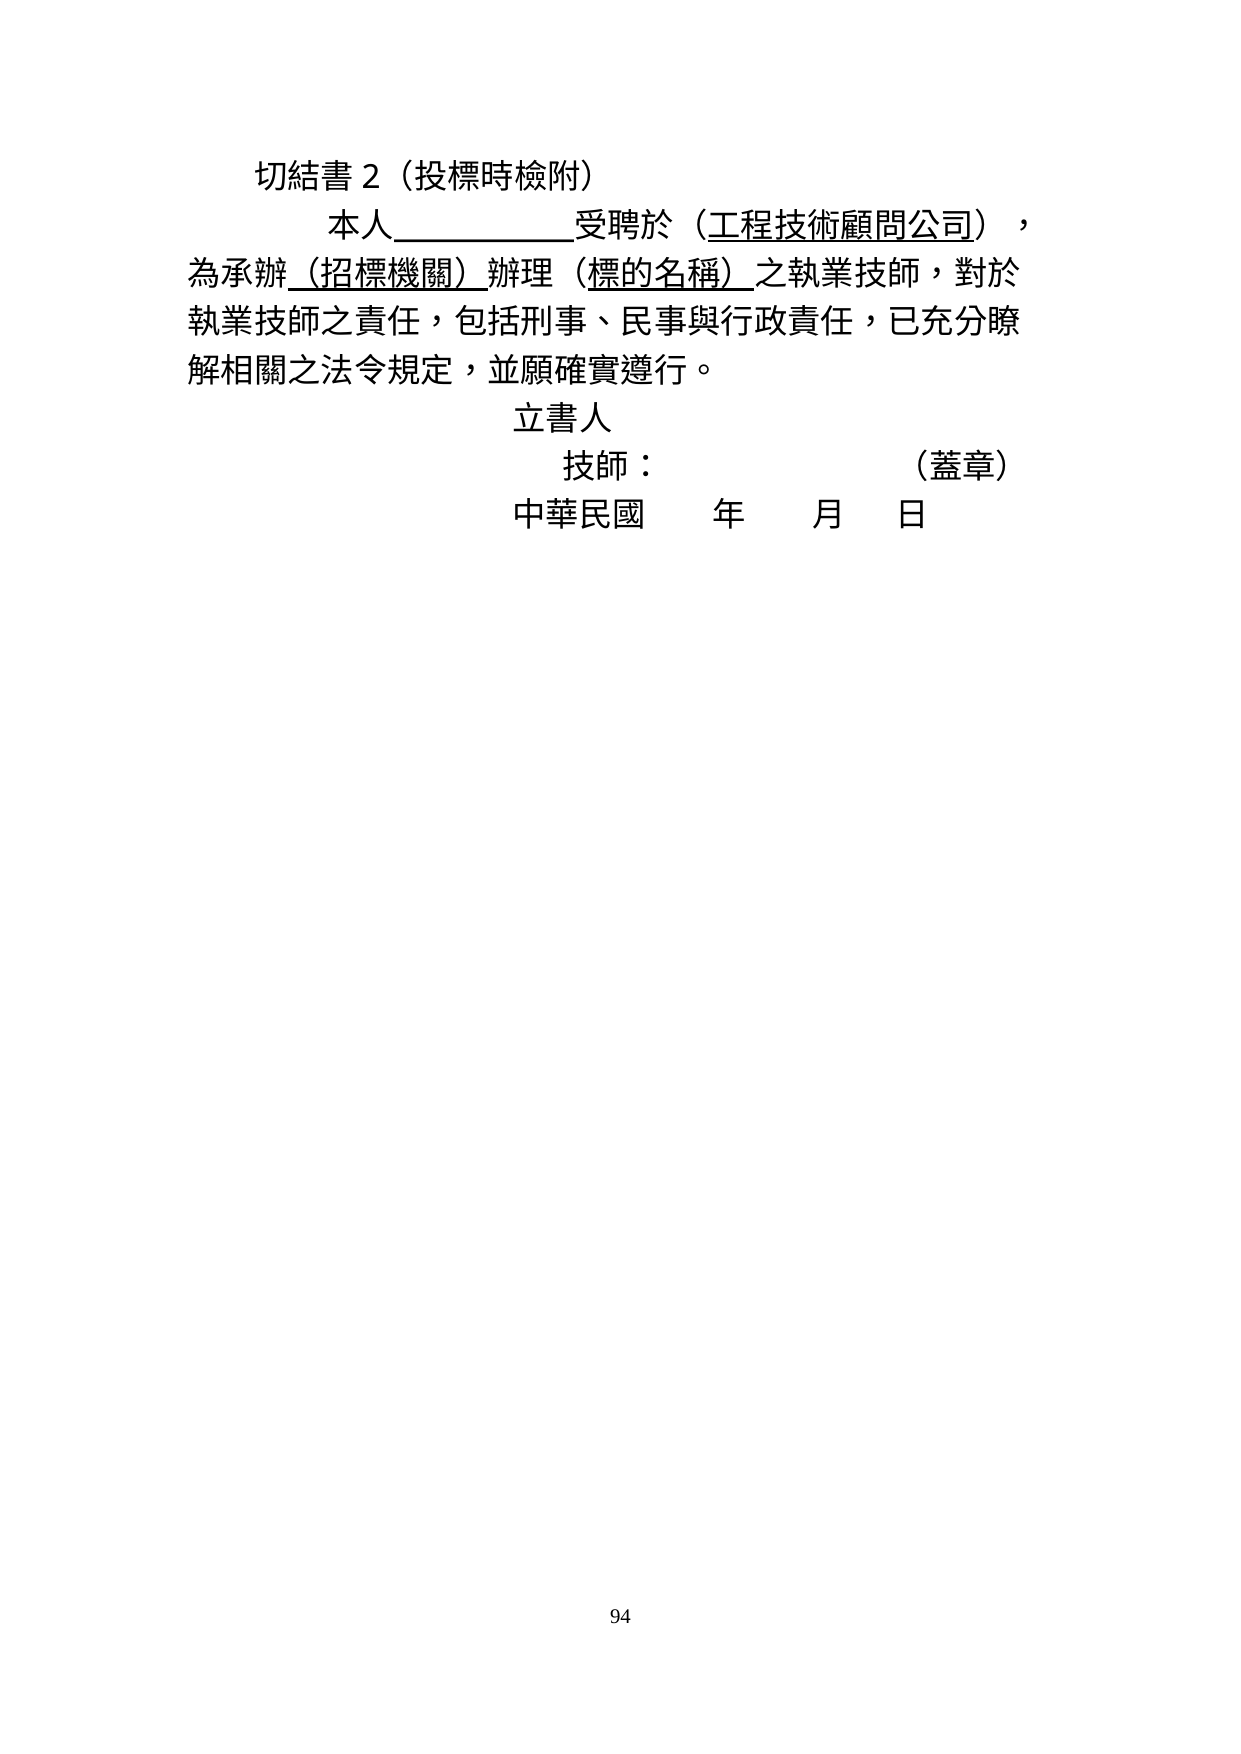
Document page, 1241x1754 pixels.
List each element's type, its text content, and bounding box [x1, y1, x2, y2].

text 技師： （蓋章） [562, 440, 1053, 488]
text 中華民國 年 月 日 [512, 488, 1053, 536]
text 本人_________受聘於（工程技術顧問公司），為承辦（招標機關）辦理（標的名稱）之執業技師，對於執業技師之責任，包括刑事、民事與行政責任，已充分瞭解相關之法令規定，並願確實遵行。 [187, 198, 1053, 392]
text 立書人 [512, 392, 1053, 440]
text 切結書2（投標時檢附） [187, 150, 1053, 198]
